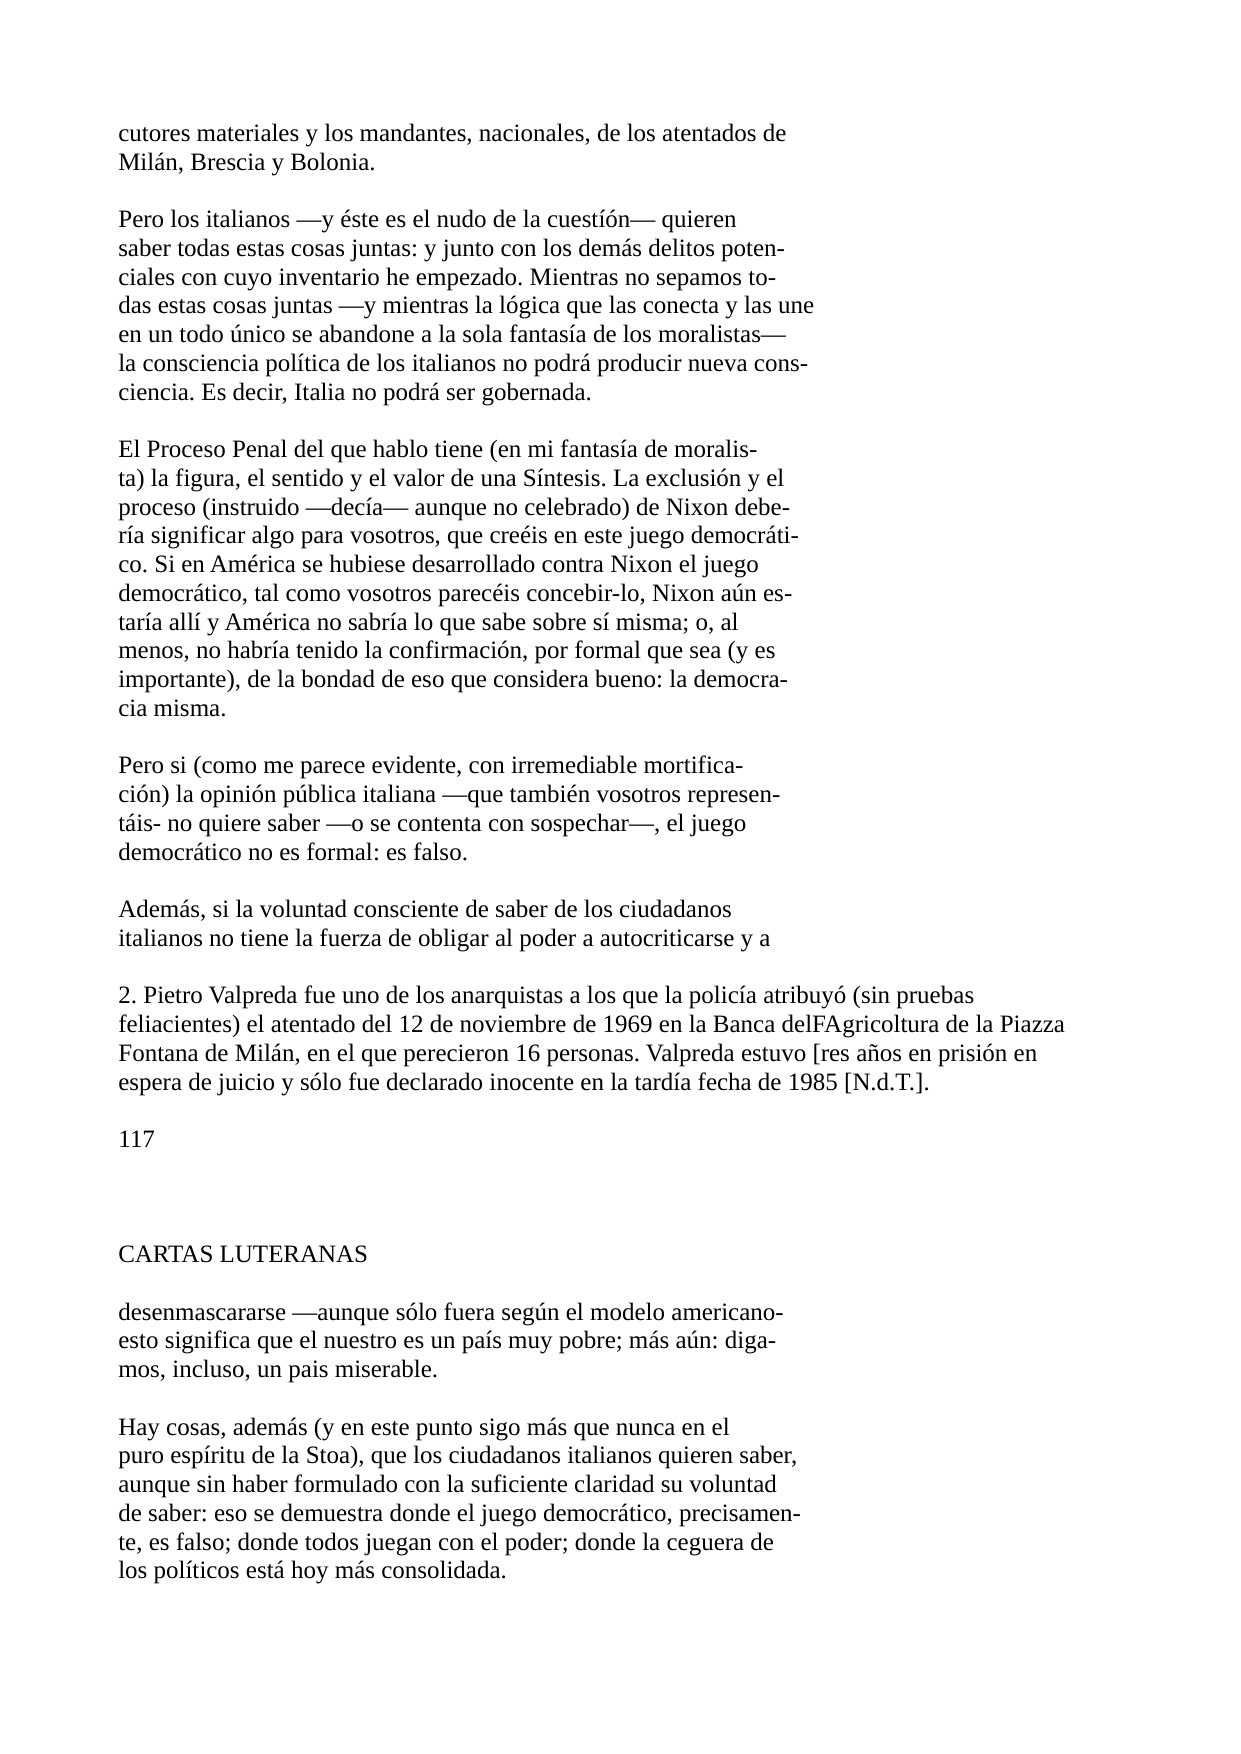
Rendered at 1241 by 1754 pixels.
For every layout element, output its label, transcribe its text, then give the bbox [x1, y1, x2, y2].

text importante), de la bondad de eso que considera bueno: la democra- [118, 664, 1122, 693]
text CARTAS LUTERANAS [118, 1239, 1122, 1268]
text táis- no quiere saber —o se contenta con sospechar—, el juego [118, 808, 1122, 837]
text Además, si la voluntad consciente de saber de los ciudadanos [118, 894, 1122, 923]
text los políticos está hoy más consolidada. [118, 1556, 1122, 1584]
text democrático, tal como vosotros parecéis concebir-lo, Nixon aún es- [118, 578, 1122, 607]
text Fontana de Milán, en el que perecieron 16 personas. Valpreda estuvo [res años en prisión en [118, 1038, 1122, 1067]
text en un todo único se abandone a la sola fantasía de los moralistas— [118, 319, 1122, 348]
text El Proceso Penal del que hablo tiene (en mi fantasía de moralis- [118, 434, 1122, 463]
text ciales con cuyo inventario he empezado. Mientras no sepamos to- [118, 262, 1122, 291]
text feliacientes) el atentado del 12 de noviembre de 1969 en la Banca delFAgricoltura de la Piazza [118, 1009, 1122, 1038]
text cutores materiales y los mandantes, nacionales, de los atentados de [118, 118, 1122, 147]
text democrático no es formal: es falso. [118, 837, 1122, 866]
text 2. Pietro Valpreda fue uno de los anarquistas a los que la policía atribuyó (sin pruebas [118, 981, 1122, 1009]
text Pero los italianos —y éste es el nudo de la cuestíón— quieren [118, 204, 1122, 233]
text saber todas estas cosas juntas: y junto con los demás delitos poten- [118, 233, 1122, 262]
text mos, incluso, un pais miserable. [118, 1354, 1122, 1383]
text das estas cosas juntas —y mientras la lógica que las conecta y las une [118, 291, 1122, 319]
text ción) la opinión pública italiana —que también vosotros represen- [118, 779, 1122, 808]
text te, es falso; donde todos juegan con el poder; donde la ceguera de [118, 1527, 1122, 1556]
text de saber: eso se demuestra donde el juego democrático, precisamen- [118, 1498, 1122, 1527]
text ta) la figura, el sentido y el valor de una Síntesis. La exclusión y el [118, 463, 1122, 492]
text co. Si en América se hubiese desarrollado contra Nixon el juego [118, 549, 1122, 578]
text taría allí y América no sabría lo que sabe sobre sí misma; o, al [118, 607, 1122, 636]
text proceso (instruido —decía— aunque no celebrado) de Nixon debe- [118, 492, 1122, 521]
text la consciencia política de los italianos no podrá producir nueva cons- [118, 348, 1122, 377]
text ciencia. Es decir, Italia no podrá ser gobernada. [118, 377, 1122, 406]
text aunque sin haber formulado con la suficiente claridad su voluntad [118, 1469, 1122, 1498]
text desenmascararse —aunque sólo fuera según el modelo americano- [118, 1297, 1122, 1326]
text Pero si (como me parece evidente, con irremediable mortifica- [118, 751, 1122, 779]
text espera de juicio y sólo fue declarado inocente en la tardía fecha de 1985 [N.d.T.]. [118, 1067, 1122, 1096]
text puro espíritu de la Stoa), que los ciudadanos italianos quieren saber, [118, 1441, 1122, 1469]
text cia misma. [118, 693, 1122, 722]
text Hay cosas, además (y en este punto sigo más que nunca en el [118, 1412, 1122, 1441]
text Milán, Brescia y Bolonia. [118, 147, 1122, 176]
text ría significar algo para vosotros, que creéis en este juego democráti- [118, 521, 1122, 549]
text menos, no habría tenido la confirmación, por formal que sea (y es [118, 636, 1122, 664]
text esto significa que el nuestro es un país muy pobre; más aún: diga- [118, 1326, 1122, 1354]
text italianos no tiene la fuerza de obligar al poder a autocriticarse y a [118, 923, 1122, 952]
text 117 [118, 1124, 1122, 1153]
